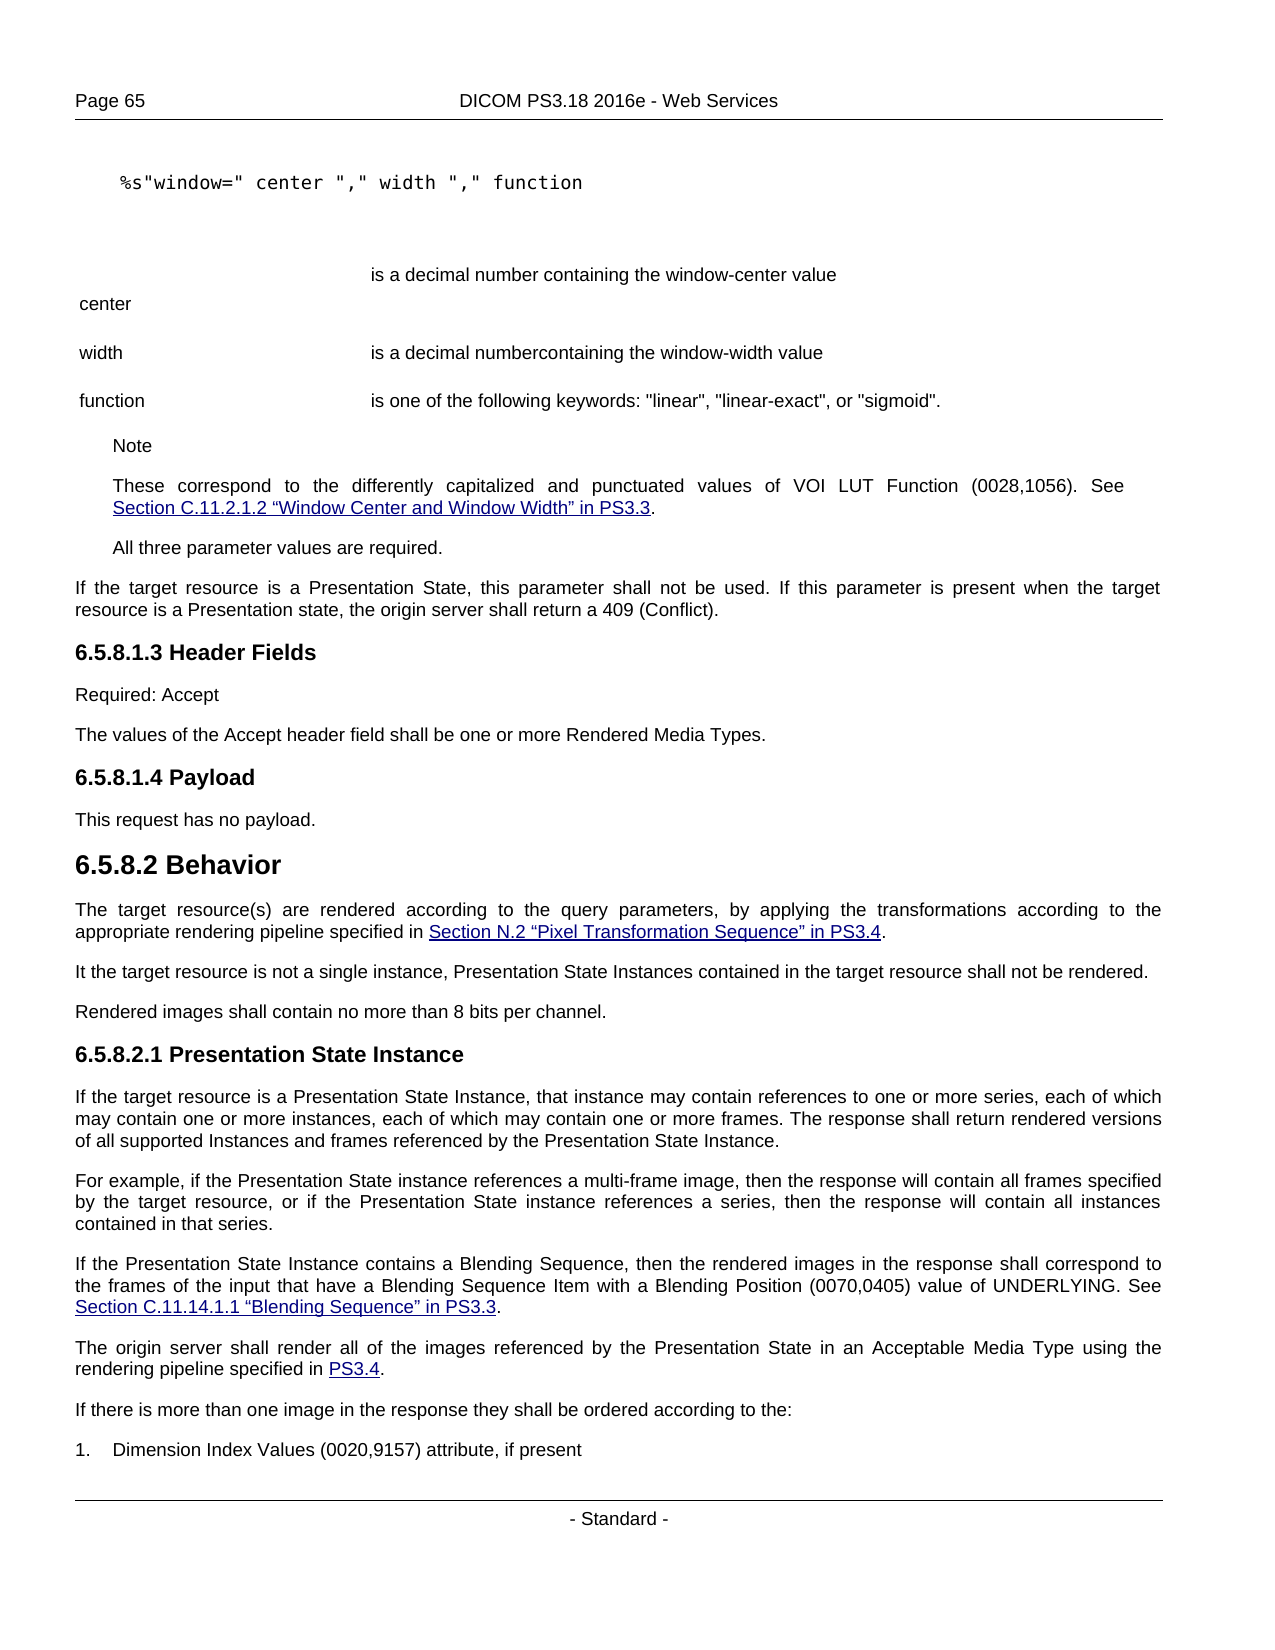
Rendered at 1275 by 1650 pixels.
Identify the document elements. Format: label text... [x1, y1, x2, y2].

text This request has no payload. [75, 809, 1162, 830]
table_cell is a decimal numbercontaining the window-width value [366, 319, 1162, 367]
text 6.5.8.1.3 Header Fields [75, 639, 1162, 665]
text 6.5.8.2 Behavior [75, 849, 1162, 880]
text Required: Accept [75, 684, 1162, 705]
text Note [112, 435, 1125, 456]
table_cell is one of the following keywords: "linear", "linear-exact", or "sigmoid". [366, 367, 1162, 416]
text %s"window=" center "," width "," function [75, 150, 1162, 222]
text If the target resource is a Presentation State, this parameter shall not be used. If this parameter is present when the target resource is a Presentation state, the origin server shall return a 409 (Conflict). [75, 577, 1162, 620]
text The target resource(s) are rendered according to the query parameters, by applying the transformations according to the appropriate rendering pipeline specified in Section N.2 “Pixel Transformation Sequence” in PS3.4. [75, 899, 1162, 942]
table_header is a decimal number containing the window-center value [366, 241, 1162, 319]
table_cell width [75, 319, 366, 367]
text The values of the Accept header field shall be one or more Rendered Media Types. [75, 724, 1162, 746]
text It the target resource is not a single instance, Presentation State Instances contained in the target resource shall not be rendered. [75, 961, 1162, 983]
table_header center [75, 241, 366, 319]
text These correspond to the differently capitalized and punctuated values of VOI LUT Function (0028,1056). See Section C.11.2.1.2 “Window Center and Window Width” in PS3.3. [112, 475, 1125, 518]
text If the Presentation State Instance contains a Blending Sequence, then the rendered images in the response shall correspond to the frames of the input that have a Blending Sequence Item with a Blending Position (0070,0405) value of UNDERLYING. See Section C.11.14.1.1 “Blending Sequence” in PS3.3. [75, 1253, 1162, 1318]
text 6.5.8.2.1 Presentation State Instance [75, 1042, 1162, 1067]
table_cell function [75, 367, 366, 416]
text Rendered images shall contain no more than 8 bits per channel. [75, 1001, 1162, 1023]
text If the target resource is a Presentation State Instance, that instance may contain references to one or more series, each of which may contain one or more instances, each of which may contain one or more frames. The response shall return rendered versions of all supported Instances and frames referenced by the Presentation State Instance. [75, 1086, 1162, 1151]
text The origin server shall render all of the images referenced by the Presentation State in an Acceptable Media Type using the rendering pipeline specified in PS3.4. [75, 1337, 1162, 1380]
text 6.5.8.1.4 Payload [75, 764, 1162, 790]
text If there is more than one image in the response they shall be ordered according to the: [75, 1398, 1162, 1420]
text All three parameter values are required. [112, 537, 1125, 558]
text For example, if the Presentation State instance references a multi-frame image, then the response will contain all frames specified by the target resource, or if the Presentation State instance references a series, then the response will contain all instances contained in that series. [75, 1170, 1162, 1234]
list Dimension Index Values (0020,9157) attribute, if present [75, 1439, 1162, 1460]
